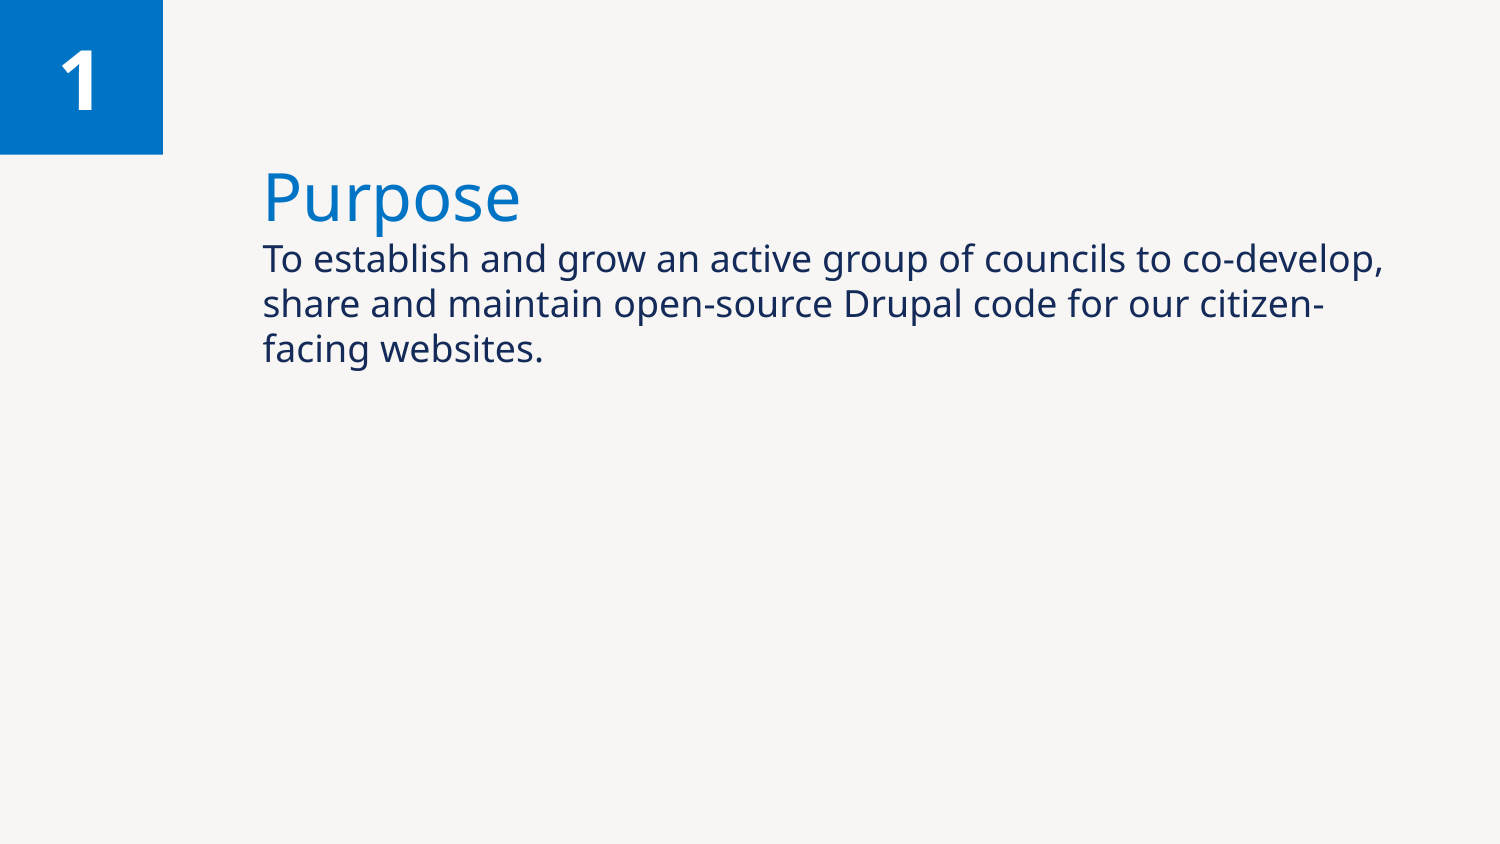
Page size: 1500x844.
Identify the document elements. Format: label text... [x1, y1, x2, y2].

text_box 1 [0, 0, 163, 155]
title Purpose To establish and grow an active group of councils to co-develop, share and maintain open-source Drupal code for our citizen-facing websites. [262, 154, 1410, 681]
